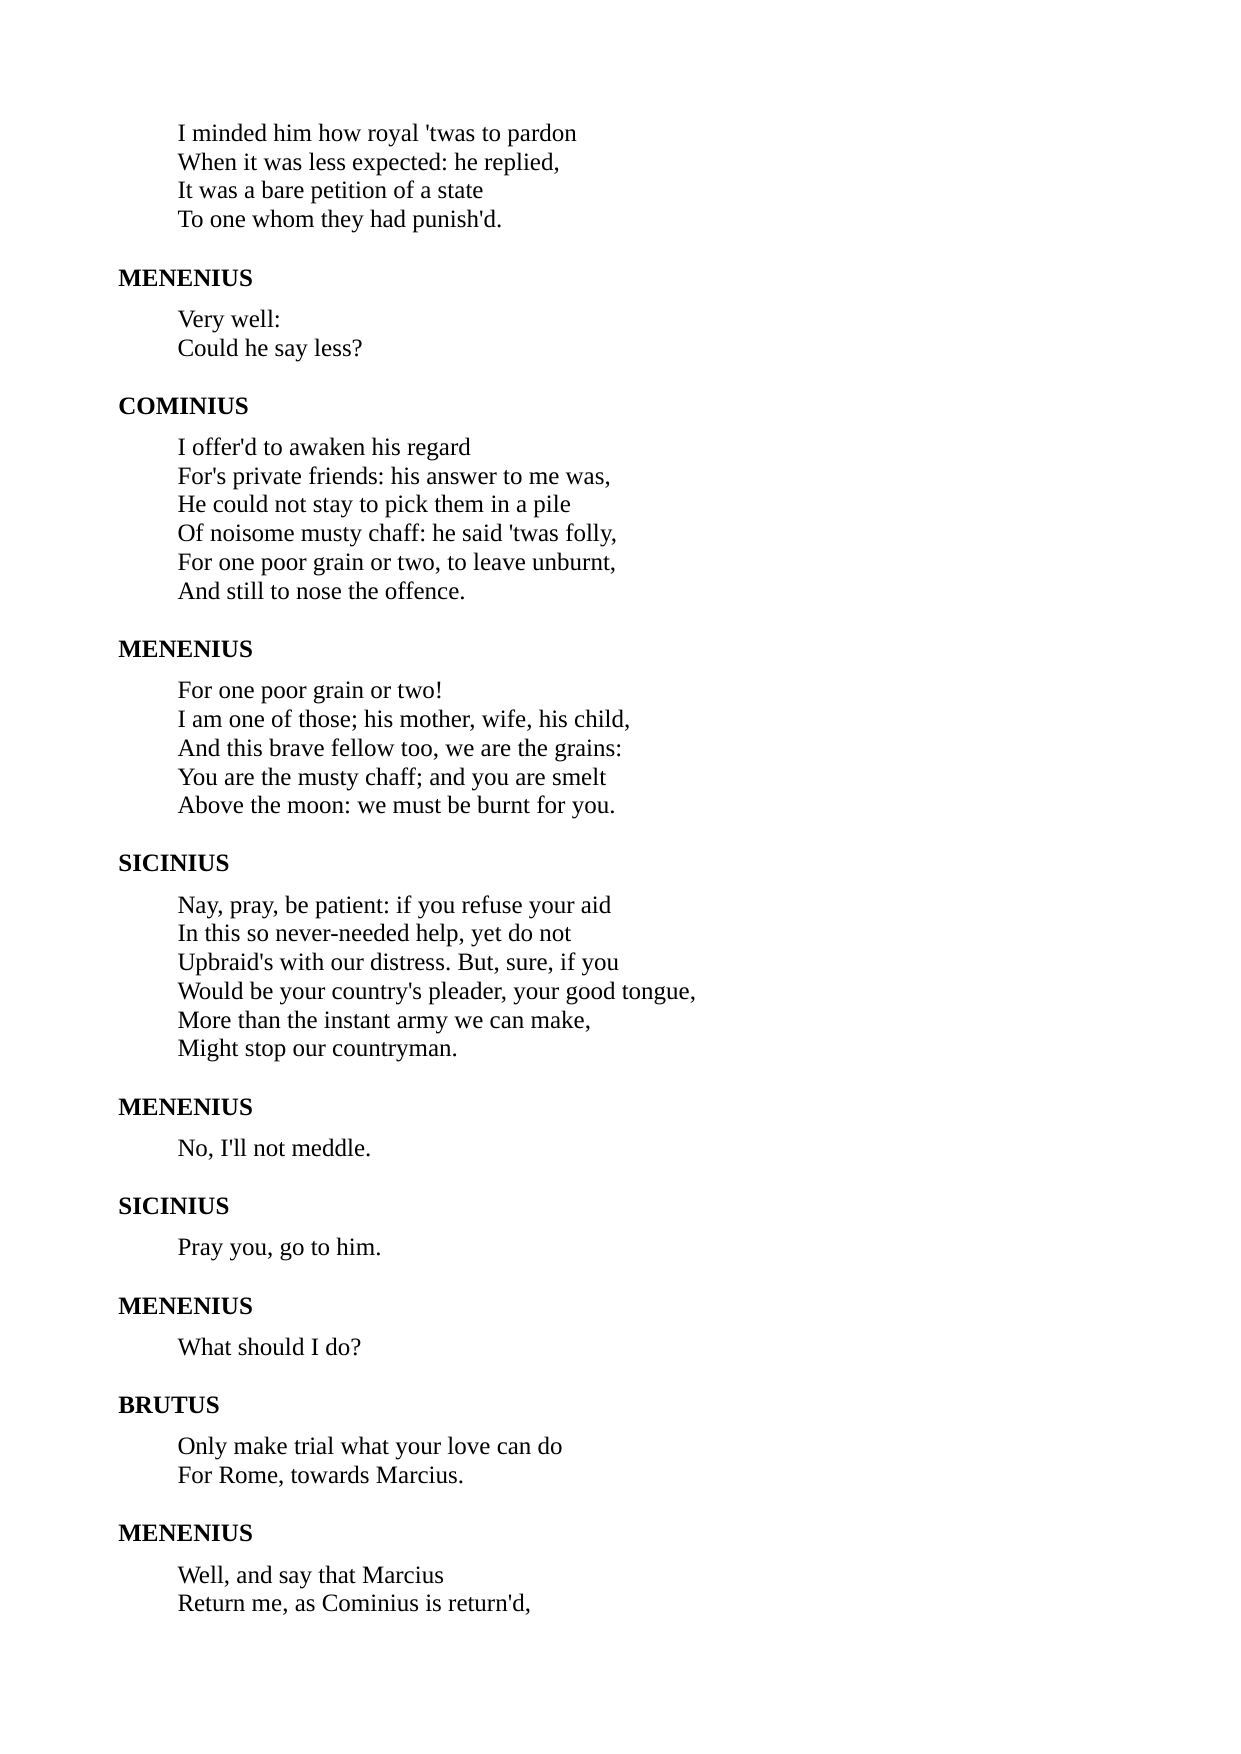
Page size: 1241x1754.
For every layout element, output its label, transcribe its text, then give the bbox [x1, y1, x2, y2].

text No, I'll not meddle. [177, 1133, 1063, 1162]
text MENENIUS [118, 263, 1122, 291]
text Only make trial what your love can do For Rome, towards Marcius. [177, 1431, 1063, 1489]
text BRUTUS [118, 1390, 1122, 1419]
text I offer'd to awaken his regard For's private friends: his answer to me was, He could not stay to pick them in a pile Of noisome musty chaff: he said 'twas folly, For one poor grain or two, to leave unburnt, And still to nose the offence. [177, 432, 1063, 604]
text Well, and say that Marcius Return me, as Cominius is return'd, [177, 1560, 1063, 1617]
text Very well: Could he say less? [177, 304, 1063, 361]
text COMINIUS [118, 391, 1122, 419]
text I minded him how royal 'twas to pardon When it was less expected: he replied, It was a bare petition of a state To one whom they had punish'd. [177, 118, 1063, 233]
text MENENIUS [118, 1518, 1122, 1547]
text MENENIUS [118, 634, 1122, 663]
text For one poor grain or two! I am one of those; his mother, wife, his child, And this brave fellow too, we are the grains: You are the musty chaff; and you are smelt Above the moon: we must be burnt for you. [177, 675, 1063, 819]
text Pray you, go to him. [177, 1232, 1063, 1261]
text MENENIUS [118, 1291, 1122, 1319]
text Nay, pray, be patient: if you refuse your aid In this so never-needed help, yet do not Upbraid's with our distress. But, sure, if you Would be your country's pleader, your good tongue, More than the instant army we can make, Might stop our countryman. [177, 890, 1063, 1062]
text SICINIUS [118, 848, 1122, 877]
text MENENIUS [118, 1092, 1122, 1121]
text SICINIUS [118, 1191, 1122, 1220]
text What should I do? [177, 1332, 1063, 1361]
